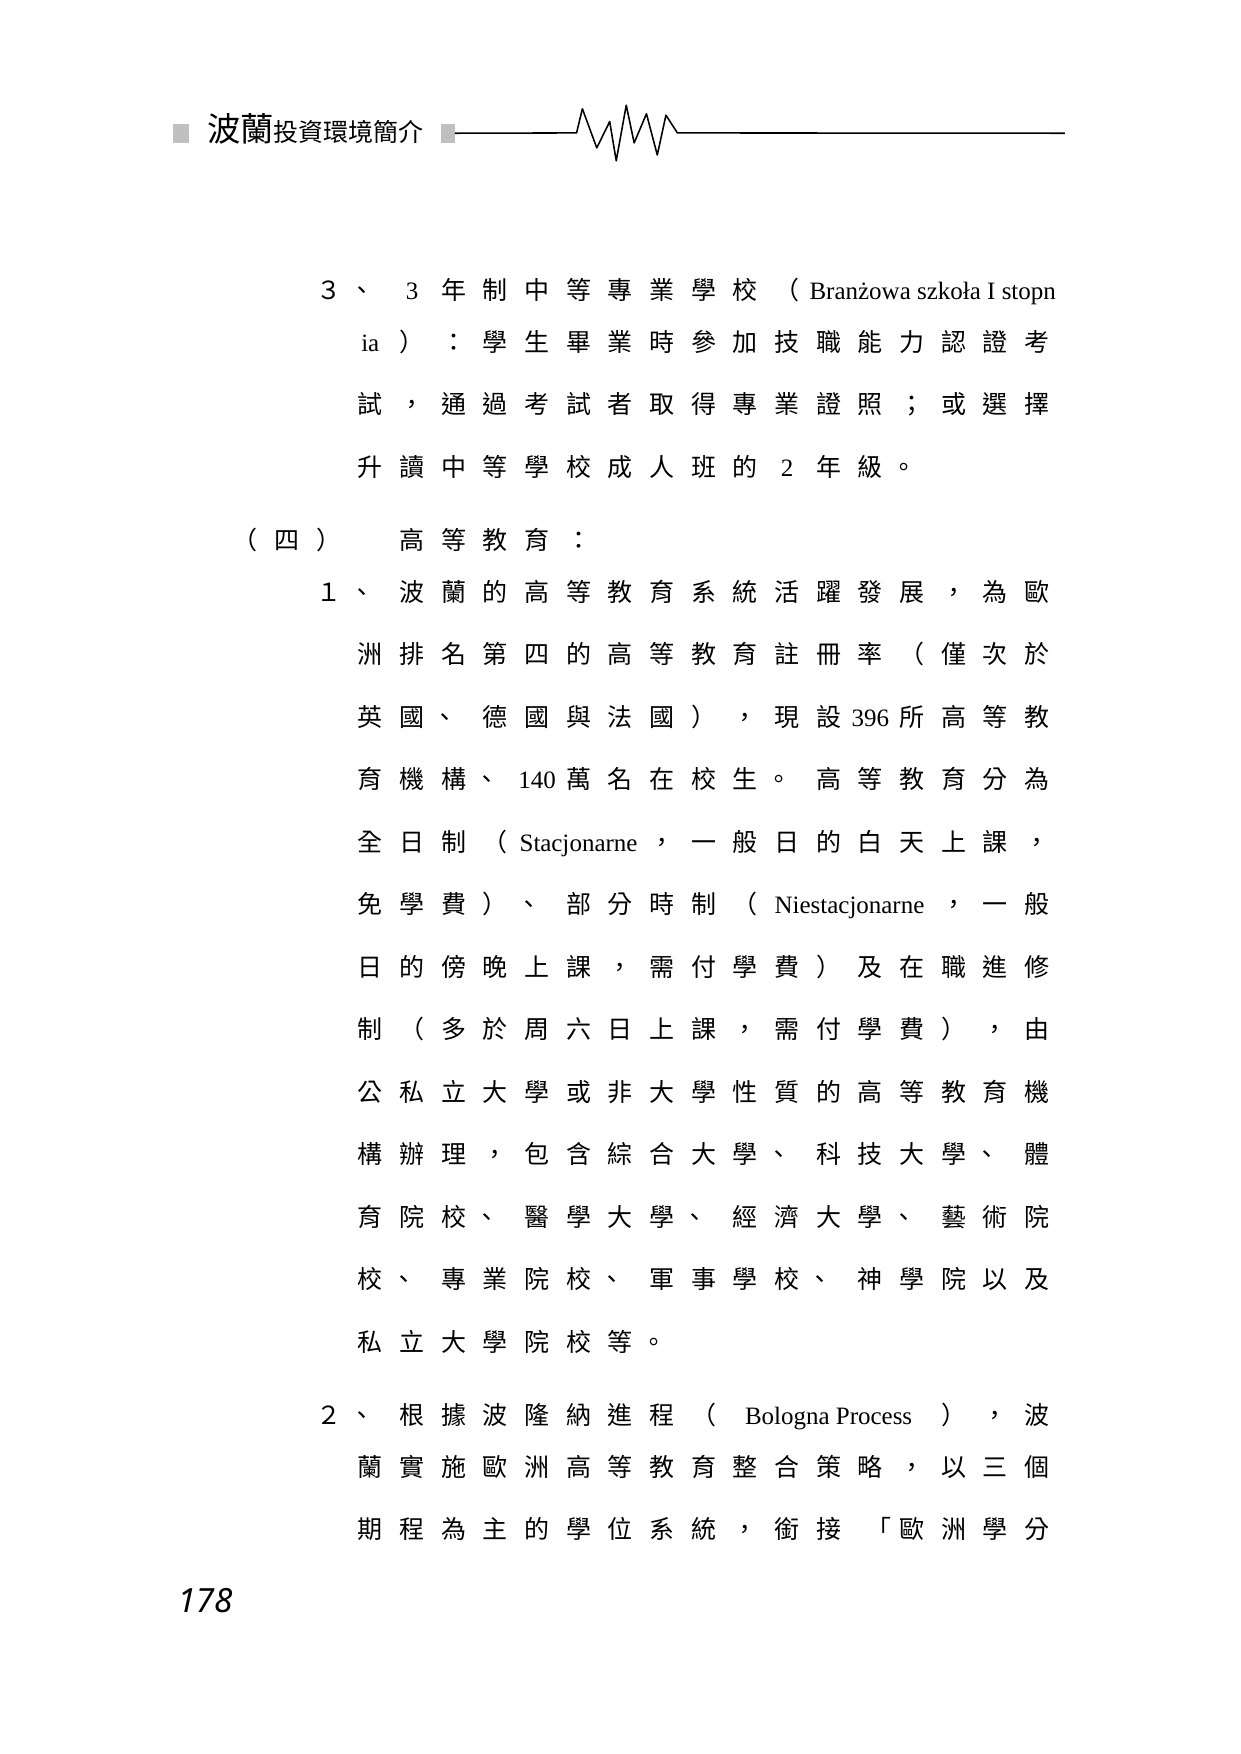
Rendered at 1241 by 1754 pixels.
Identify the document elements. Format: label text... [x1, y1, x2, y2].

text ２、根據波隆納進程（Bologna Process），波蘭實施歐洲高等教育整合策略，以三個期程為主的學位系統，銜接「歐洲學分 [281, 1361, 1058, 1549]
text （四） 高等教育： [207, 486, 1058, 549]
text ３、3年制中等專業學校（Branżowa szkoła I stopnia）：學生畢業時參加技職能力認證考試，通過考試者取得專業證照；或選擇升讀中等學校成人班的2年級。 [281, 236, 1058, 486]
text １、波蘭的高等教育系統活躍發展，為歐洲排名第四的高等教育註冊率（僅次於英國、德國與法國），現設396所高等教育機構、140萬名在校生。高等教育分為全日制（Stacjonarne，一般日的白天上課，免學費）、部分時制（Niestacjonarne，一般日的傍晚上課，需付學費）及在職進修制（多於周六日上課，需付學費），由公私立大學或非大學性質的高等教育機構辦理，包含綜合大學、科技大學、體育院校、醫學大學、經濟大學、藝術院校、專業院校、軍事學校、神學院以及私立大學院校等。 [281, 549, 1058, 1361]
